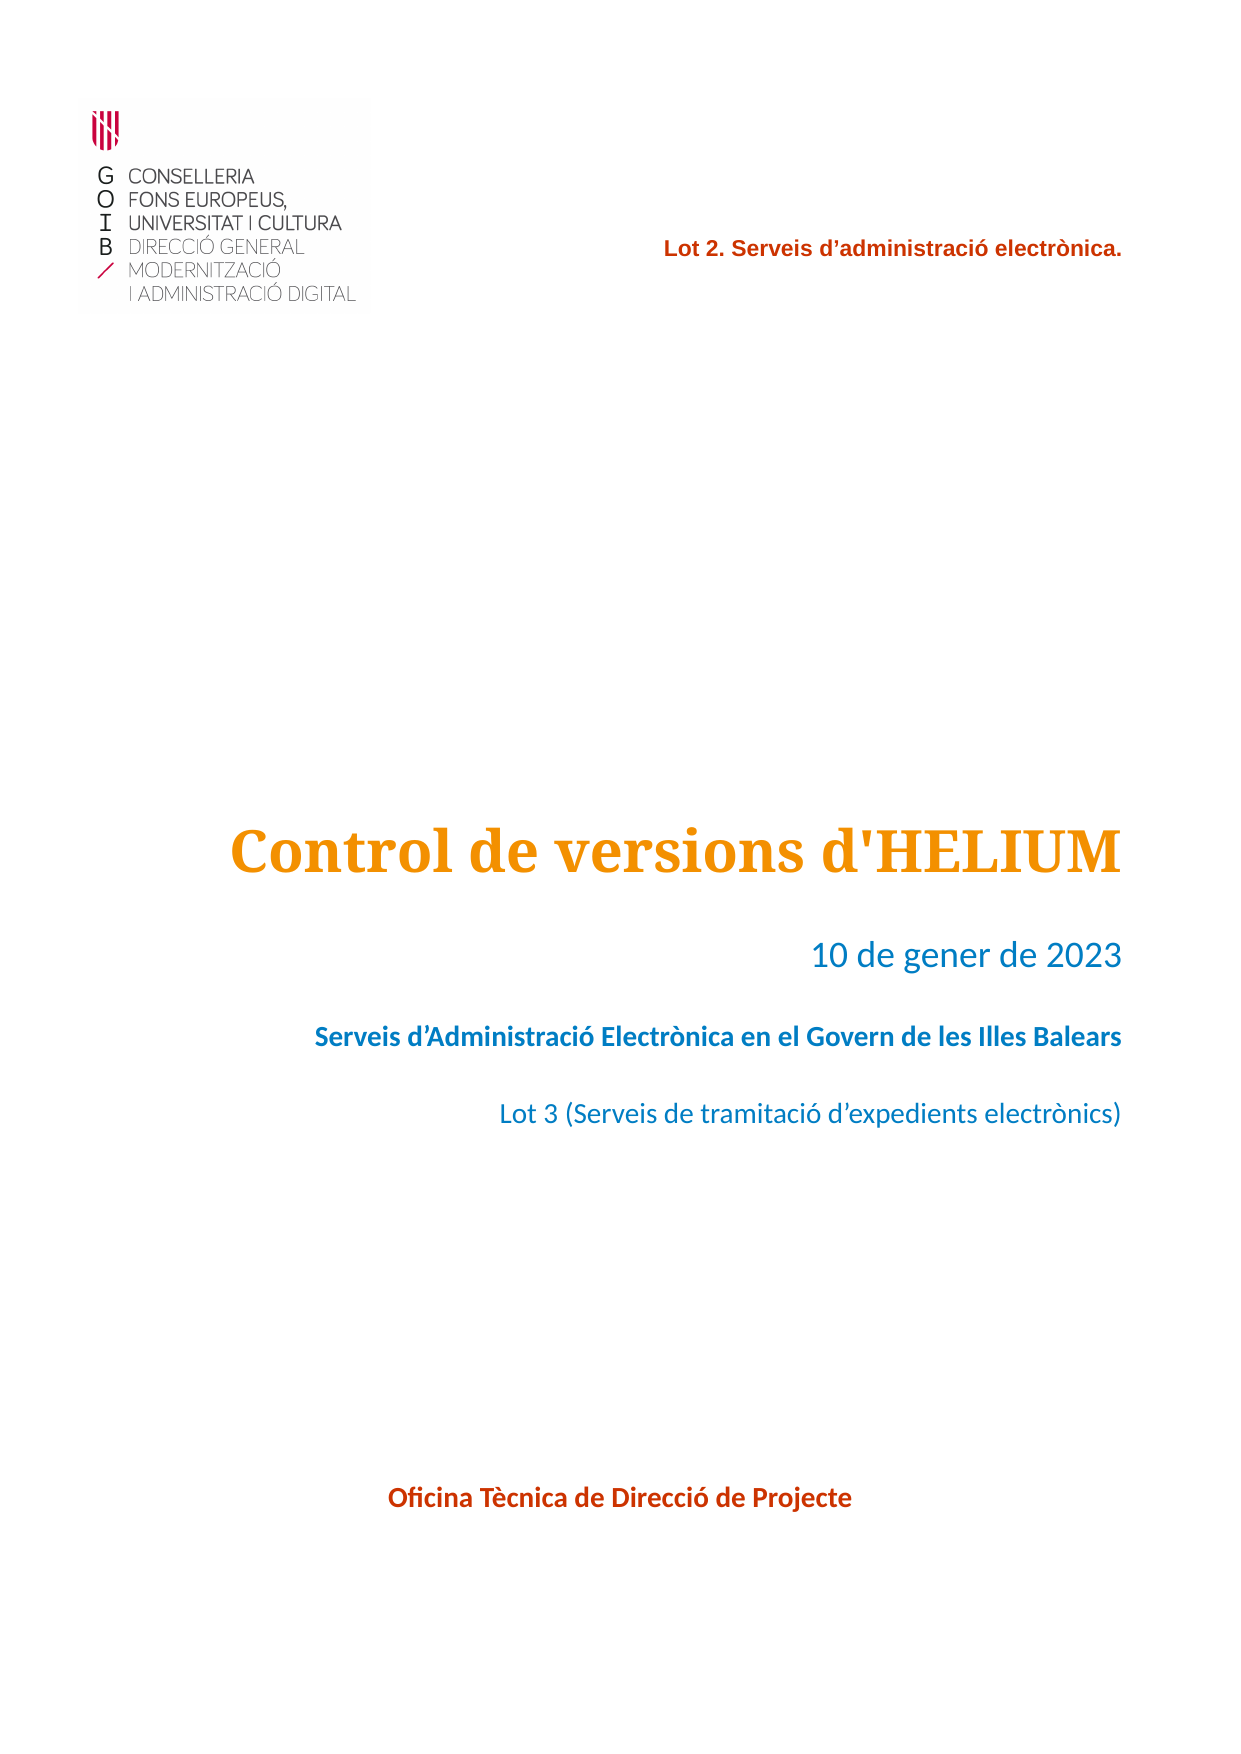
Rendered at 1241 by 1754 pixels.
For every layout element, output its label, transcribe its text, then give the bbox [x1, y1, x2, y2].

text Lot 2. Serveis d’administració electrònica. [371, 232, 1122, 263]
text Oficina Tècnica de Direcció de Projecte [118, 1479, 1122, 1515]
picture [77, 98, 371, 314]
text Serveis d’Administració Electrònica en el Govern de les Illes Balears [118, 1018, 1122, 1053]
text Lot 3 (Serveis de tramitació d’expedients electrònics) [118, 1095, 1122, 1130]
text 10 de gener de 2023 [118, 931, 1122, 977]
text Control de versions d'HELIUM [118, 810, 1122, 889]
